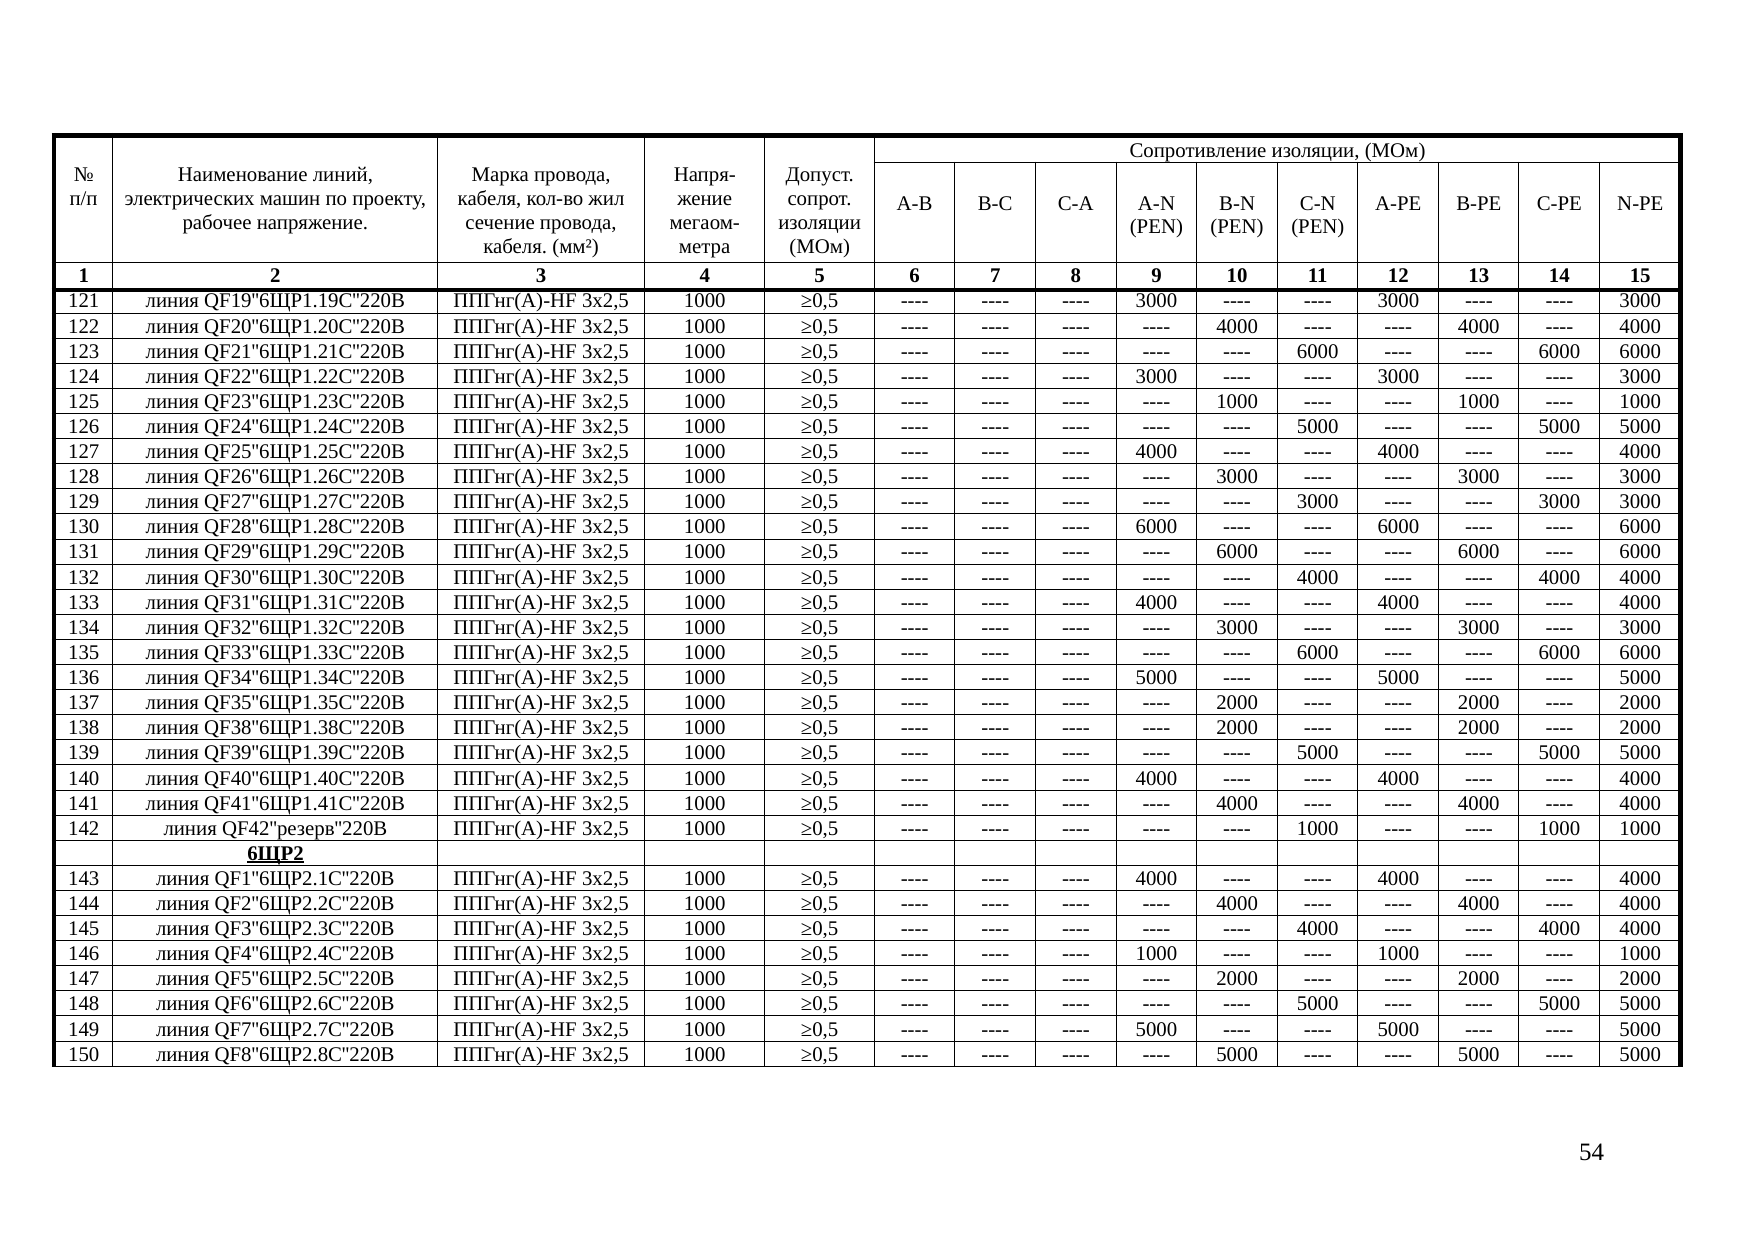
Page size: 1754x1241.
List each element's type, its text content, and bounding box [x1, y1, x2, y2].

table_cell ---- [1519, 941, 1599, 965]
table_cell ---- [875, 891, 954, 915]
table_cell ППГнг(А)-HF 3х2,5 [438, 590, 644, 614]
table_cell 143 [56, 866, 112, 890]
table_cell ---- [1036, 540, 1116, 563]
table_cell ППГнг(А)-HF 3х2,5 [438, 991, 644, 1015]
table_cell ---- [1197, 339, 1277, 363]
table_cell ---- [1197, 364, 1277, 388]
table_cell 5000 [1600, 740, 1678, 764]
table_cell 5000 [1519, 740, 1599, 764]
table_cell ---- [955, 414, 1035, 438]
table_cell 5000 [1600, 991, 1678, 1015]
table_cell ППГнг(А)-HF 3х2,5 [438, 389, 644, 413]
table_cell ≥0,5 [765, 615, 874, 639]
table_cell 4000 [1600, 314, 1678, 338]
table_cell ---- [1197, 916, 1277, 940]
table_cell ---- [1197, 489, 1277, 513]
table_cell 1000 [645, 314, 764, 338]
table_cell ---- [955, 916, 1035, 940]
table_cell 1000 [645, 665, 764, 689]
table_cell 1000 [645, 966, 764, 990]
table_cell 4000 [1117, 439, 1196, 463]
table_cell ---- [875, 565, 954, 589]
table_cell ---- [955, 615, 1035, 639]
table_cell 5000 [1278, 740, 1357, 764]
table_cell ≥0,5 [765, 1042, 874, 1066]
table_cell 3000 [1600, 464, 1678, 488]
table_cell ---- [1117, 640, 1196, 664]
table_cell 6000 [1197, 540, 1277, 563]
table_cell ---- [955, 439, 1035, 463]
table_cell ≥0,5 [765, 991, 874, 1015]
table_cell ---- [1036, 740, 1116, 764]
table_cell ---- [875, 991, 954, 1015]
table_cell 1000 [645, 640, 764, 664]
table_cell линия QF28''6ЩР1.28С''220В [113, 514, 437, 538]
table_cell ---- [875, 740, 954, 764]
table_cell ---- [1358, 540, 1438, 563]
table_cell ---- [1197, 292, 1277, 312]
table_cell ППГнг(А)-HF 3х2,5 [438, 489, 644, 513]
table_cell 2000 [1600, 690, 1678, 714]
table_cell 4 [645, 263, 764, 287]
table_cell [438, 841, 644, 865]
table_cell линия QF31''6ЩР1.31С''220В [113, 590, 437, 614]
table_cell ---- [1519, 665, 1599, 689]
table_cell линия QF4''6ЩР2.4С''220В [113, 941, 437, 965]
table_cell ---- [1278, 690, 1357, 714]
table_cell ---- [1358, 640, 1438, 664]
table_cell 146 [56, 941, 112, 965]
table_cell линия QF22''6ЩР1.22С''220В [113, 364, 437, 388]
table_cell ---- [1197, 1016, 1277, 1041]
table_cell ---- [1117, 791, 1196, 814]
table_cell линия QF21''6ЩР1.21С''220В [113, 339, 437, 363]
table_cell линия QF2''6ЩР2.2С''220В [113, 891, 437, 915]
table_cell 3000 [1117, 364, 1196, 388]
table_cell ППГнг(А)-HF 3х2,5 [438, 339, 644, 363]
table_cell ≥0,5 [765, 389, 874, 413]
table_cell 145 [56, 916, 112, 940]
table_cell 10 [1197, 263, 1277, 287]
table_cell 9 [1117, 263, 1196, 287]
table_cell ---- [955, 891, 1035, 915]
table_cell ---- [875, 464, 954, 488]
table_cell ---- [875, 916, 954, 940]
table_cell ---- [955, 292, 1035, 312]
table_cell ---- [1117, 916, 1196, 940]
table_cell 3000 [1117, 292, 1196, 312]
table_cell ---- [1439, 292, 1518, 312]
table_cell линия QF40''6ЩР1.40С''220В [113, 765, 437, 789]
table_cell 6000 [1278, 339, 1357, 363]
table_cell ---- [1519, 1042, 1599, 1066]
table_cell 5000 [1117, 665, 1196, 689]
table_cell ---- [955, 765, 1035, 789]
table_cell С-РЕ [1519, 163, 1599, 262]
table_cell 1000 [1600, 389, 1678, 413]
table_cell 1000 [645, 816, 764, 840]
table_cell ППГнг(А)-HF 3х2,5 [438, 464, 644, 488]
table_cell 1000 [645, 715, 764, 739]
table_cell ---- [1358, 791, 1438, 814]
table_cell 4000 [1519, 565, 1599, 589]
table_cell 4000 [1278, 916, 1357, 940]
table_cell ---- [1519, 866, 1599, 890]
table_cell 1000 [645, 590, 764, 614]
table_cell ---- [955, 464, 1035, 488]
table_cell ---- [875, 1016, 954, 1041]
table_cell ---- [955, 816, 1035, 840]
table_cell ≥0,5 [765, 966, 874, 990]
table_cell ---- [955, 866, 1035, 890]
table_cell 1000 [1117, 941, 1196, 965]
table_cell ---- [1439, 439, 1518, 463]
table_cell А-В [875, 163, 954, 262]
table_cell 1000 [1358, 941, 1438, 965]
table_cell линия QF33''6ЩР1.33С''220В [113, 640, 437, 664]
table_cell ППГнг(А)-HF 3х2,5 [438, 866, 644, 890]
table_cell ≥0,5 [765, 1016, 874, 1041]
table_cell ---- [955, 640, 1035, 664]
table_cell ---- [1358, 1042, 1438, 1066]
table_cell 6000 [1439, 540, 1518, 563]
table_cell 11 [1278, 263, 1357, 287]
table_cell 4000 [1439, 891, 1518, 915]
table_cell 4000 [1439, 791, 1518, 814]
table_cell ---- [875, 339, 954, 363]
table_cell ---- [1036, 866, 1116, 890]
table_cell ---- [1278, 314, 1357, 338]
table_cell ---- [1519, 540, 1599, 563]
table_cell ---- [1358, 816, 1438, 840]
table_cell 1000 [645, 439, 764, 463]
table_cell ---- [1117, 540, 1196, 563]
table_cell линия QF35''6ЩР1.35С''220В [113, 690, 437, 714]
table_cell 2000 [1600, 966, 1678, 990]
table_cell 1000 [645, 540, 764, 563]
table_cell 127 [56, 439, 112, 463]
table_cell [955, 841, 1035, 865]
table_cell ---- [1036, 615, 1116, 639]
table_cell ≥0,5 [765, 791, 874, 814]
table_cell ---- [1439, 514, 1518, 538]
table_cell ---- [1036, 991, 1116, 1015]
table_cell 6000 [1278, 640, 1357, 664]
table_cell 1000 [1519, 816, 1599, 840]
table_cell ---- [1278, 292, 1357, 312]
table_cell ---- [1036, 640, 1116, 664]
table_cell ---- [1358, 891, 1438, 915]
table_cell ---- [1278, 389, 1357, 413]
table_cell [56, 841, 112, 865]
table_header Допуст. сопрот. изоляции (МОм) [765, 138, 874, 262]
table_cell ---- [1036, 966, 1116, 990]
table_cell ППГнг(А)-HF 3х2,5 [438, 615, 644, 639]
table_cell ---- [1197, 640, 1277, 664]
table_cell ---- [1358, 565, 1438, 589]
table_cell ---- [1036, 292, 1116, 312]
table_cell ---- [1519, 389, 1599, 413]
table_cell ---- [1278, 665, 1357, 689]
table_cell 4000 [1117, 765, 1196, 789]
table_cell линия QF38''6ЩР1.38С''220В [113, 715, 437, 739]
table_cell 14 [1519, 263, 1599, 287]
table_cell ---- [1519, 765, 1599, 789]
table_cell ---- [1036, 715, 1116, 739]
table_cell ---- [1278, 464, 1357, 488]
table_cell ≥0,5 [765, 916, 874, 940]
table_cell 2000 [1600, 715, 1678, 739]
table_cell ---- [955, 715, 1035, 739]
table_cell ППГнг(А)-HF 3х2,5 [438, 891, 644, 915]
table_cell ---- [1117, 690, 1196, 714]
table_cell 4000 [1600, 791, 1678, 814]
table_cell 130 [56, 514, 112, 538]
table_cell ---- [1278, 514, 1357, 538]
table_cell ---- [955, 791, 1035, 814]
table_cell ---- [1358, 991, 1438, 1015]
table_cell ---- [1036, 916, 1116, 940]
table_cell ---- [955, 690, 1035, 714]
table_cell ---- [1197, 991, 1277, 1015]
table_cell 12 [1358, 263, 1438, 287]
table_cell ---- [955, 514, 1035, 538]
table_cell 4000 [1600, 765, 1678, 789]
table_cell ---- [1519, 891, 1599, 915]
table_cell ---- [1036, 665, 1116, 689]
table_cell ---- [1278, 1042, 1357, 1066]
table_cell ≥0,5 [765, 891, 874, 915]
table_cell 4000 [1519, 916, 1599, 940]
table_cell ППГнг(А)-HF 3х2,5 [438, 690, 644, 714]
table_cell ---- [1519, 1016, 1599, 1041]
table_cell ---- [875, 715, 954, 739]
table_cell ≥0,5 [765, 489, 874, 513]
table_cell ППГнг(А)-HF 3х2,5 [438, 791, 644, 814]
table_cell ≥0,5 [765, 514, 874, 538]
table_cell ---- [1197, 590, 1277, 614]
table_cell 1000 [1600, 941, 1678, 965]
table_cell 147 [56, 966, 112, 990]
table_cell В-С [955, 163, 1035, 262]
table_cell 1000 [645, 339, 764, 363]
table_cell ---- [955, 314, 1035, 338]
table_cell линия QF3''6ЩР2.3С''220В [113, 916, 437, 940]
table_cell ППГнг(А)-HF 3х2,5 [438, 540, 644, 563]
table_cell 137 [56, 690, 112, 714]
table_cell ---- [1439, 364, 1518, 388]
table_cell 132 [56, 565, 112, 589]
table_cell ---- [1036, 464, 1116, 488]
table_cell 2000 [1439, 715, 1518, 739]
table_cell ---- [1519, 464, 1599, 488]
table_cell ---- [1036, 489, 1116, 513]
table_cell ≥0,5 [765, 765, 874, 789]
table_cell 134 [56, 615, 112, 639]
table_cell ≥0,5 [765, 590, 874, 614]
table_cell 5000 [1197, 1042, 1277, 1066]
table_cell 1000 [645, 941, 764, 965]
table_cell ---- [875, 966, 954, 990]
table_cell ---- [1439, 991, 1518, 1015]
table_cell ≥0,5 [765, 690, 874, 714]
table_cell ---- [875, 941, 954, 965]
table_cell ---- [1036, 314, 1116, 338]
table_cell 4000 [1600, 916, 1678, 940]
table_cell 4000 [1600, 439, 1678, 463]
table_cell ---- [1117, 565, 1196, 589]
table_cell ---- [1439, 565, 1518, 589]
table_cell 1000 [645, 464, 764, 488]
table_cell ---- [1278, 891, 1357, 915]
table_cell ---- [1439, 941, 1518, 965]
table_cell ---- [1117, 1042, 1196, 1066]
table_cell В-N (PEN) [1197, 163, 1277, 262]
table_cell ---- [875, 816, 954, 840]
table_cell 6000 [1600, 540, 1678, 563]
table_cell ≥0,5 [765, 339, 874, 363]
table_cell ---- [1358, 489, 1438, 513]
table_cell ---- [1519, 590, 1599, 614]
table_cell 3000 [1358, 364, 1438, 388]
table_cell ---- [875, 364, 954, 388]
table_cell ППГнг(А)-HF 3х2,5 [438, 640, 644, 664]
table_cell ---- [1519, 966, 1599, 990]
table_cell 141 [56, 791, 112, 814]
table_cell 3000 [1600, 292, 1678, 312]
table_cell 6000 [1117, 514, 1196, 538]
table_cell линия QF7''6ЩР2.7С''220В [113, 1016, 437, 1041]
table_cell ---- [955, 966, 1035, 990]
table_cell 4000 [1600, 565, 1678, 589]
table_cell ---- [1278, 615, 1357, 639]
table_cell 5000 [1117, 1016, 1196, 1041]
table_cell ---- [1439, 414, 1518, 438]
table_cell 3 [438, 263, 644, 287]
table_cell ---- [1036, 439, 1116, 463]
table_cell ≥0,5 [765, 740, 874, 764]
table_cell 123 [56, 339, 112, 363]
table_cell линия QF20''6ЩР1.20С''220В [113, 314, 437, 338]
table_cell 1000 [645, 891, 764, 915]
table_cell 4000 [1439, 314, 1518, 338]
table_cell ППГнг(А)-HF 3х2,5 [438, 292, 644, 312]
table_cell ППГнг(А)-HF 3х2,5 [438, 1016, 644, 1041]
table_cell ≥0,5 [765, 565, 874, 589]
table_cell ---- [1197, 765, 1277, 789]
table_cell ---- [875, 1042, 954, 1066]
table_cell ---- [875, 640, 954, 664]
table_cell линия QF41''6ЩР1.41С''220В [113, 791, 437, 814]
table_cell ---- [955, 389, 1035, 413]
table_cell ---- [1358, 740, 1438, 764]
table_cell 1000 [645, 1042, 764, 1066]
table_cell ---- [1358, 690, 1438, 714]
table_cell ---- [1197, 439, 1277, 463]
table_cell 15 [1600, 263, 1678, 287]
table_cell 6000 [1519, 640, 1599, 664]
table_cell линия QF29''6ЩР1.29С''220В [113, 540, 437, 563]
table_cell В-РЕ [1439, 163, 1518, 262]
table_cell ---- [1519, 364, 1599, 388]
table_cell [1519, 841, 1599, 865]
table_cell ---- [875, 389, 954, 413]
table_cell ---- [875, 690, 954, 714]
table_cell ---- [1036, 1016, 1116, 1041]
table_cell ≥0,5 [765, 292, 874, 312]
table_cell ---- [1439, 740, 1518, 764]
table_cell ---- [1278, 866, 1357, 890]
table_cell ≥0,5 [765, 414, 874, 438]
table_cell ---- [1117, 389, 1196, 413]
table_cell 2000 [1197, 715, 1277, 739]
table_cell ---- [1439, 489, 1518, 513]
table_cell 5000 [1600, 414, 1678, 438]
table_cell 3000 [1600, 364, 1678, 388]
table_cell ≥0,5 [765, 439, 874, 463]
table_cell 3000 [1439, 464, 1518, 488]
table_cell 129 [56, 489, 112, 513]
table_cell ---- [1278, 765, 1357, 789]
table_cell 149 [56, 1016, 112, 1041]
table_cell ---- [1036, 891, 1116, 915]
table_cell ---- [1439, 765, 1518, 789]
table_cell ---- [1197, 514, 1277, 538]
table_cell [645, 841, 764, 865]
table_cell ---- [1358, 464, 1438, 488]
table_cell ---- [1358, 339, 1438, 363]
table_cell ---- [1519, 292, 1599, 312]
table_cell 5000 [1439, 1042, 1518, 1066]
table_cell линия QF27''6ЩР1.27С''220В [113, 489, 437, 513]
table_cell ---- [1117, 414, 1196, 438]
table_cell 2000 [1439, 690, 1518, 714]
table_cell ---- [1439, 1016, 1518, 1041]
table_cell ---- [1197, 665, 1277, 689]
table_cell 1000 [1439, 389, 1518, 413]
table_cell ---- [1117, 314, 1196, 338]
table_cell ---- [1278, 1016, 1357, 1041]
table_cell ---- [1358, 966, 1438, 990]
table_cell 4000 [1197, 891, 1277, 915]
table_cell ≥0,5 [765, 314, 874, 338]
table_cell 4000 [1358, 866, 1438, 890]
table_cell ≥0,5 [765, 364, 874, 388]
table_cell линия QF42''резерв''220В [113, 816, 437, 840]
table_cell [875, 841, 954, 865]
table_cell ≥0,5 [765, 540, 874, 563]
table_cell линия QF1''6ЩР2.1С''220В [113, 866, 437, 890]
table_cell ---- [955, 665, 1035, 689]
table_cell 1000 [645, 765, 764, 789]
table_cell 1000 [645, 866, 764, 890]
table_cell 5000 [1519, 991, 1599, 1015]
table_header Напря- жение мегаом- метра [645, 138, 764, 262]
table_cell 3000 [1197, 615, 1277, 639]
table_cell ---- [1036, 389, 1116, 413]
table_cell ---- [875, 292, 954, 312]
table_cell ---- [1036, 816, 1116, 840]
table_cell ---- [1358, 314, 1438, 338]
table_cell 1000 [645, 991, 764, 1015]
table_cell ---- [1358, 414, 1438, 438]
table_cell ---- [1117, 966, 1196, 990]
table_cell ---- [955, 941, 1035, 965]
table_cell [1117, 841, 1196, 865]
table_cell 3000 [1358, 292, 1438, 312]
table_cell линия QF32''6ЩР1.32С''220В [113, 615, 437, 639]
table_cell 139 [56, 740, 112, 764]
table_cell ППГнг(А)-HF 3х2,5 [438, 1042, 644, 1066]
table_cell 1000 [645, 740, 764, 764]
table_cell линия QF39''6ЩР1.39С''220В [113, 740, 437, 764]
table_cell 150 [56, 1042, 112, 1066]
table_cell 5 [765, 263, 874, 287]
table_cell 4000 [1600, 866, 1678, 890]
table_cell ---- [1197, 941, 1277, 965]
table_cell 5000 [1600, 1016, 1678, 1041]
table_cell 2000 [1197, 690, 1277, 714]
table_cell 1000 [645, 414, 764, 438]
table_cell 4000 [1117, 590, 1196, 614]
table_cell линия QF25''6ЩР1.25С''220В [113, 439, 437, 463]
table_cell ---- [875, 439, 954, 463]
table_cell ---- [955, 489, 1035, 513]
table_cell ---- [1117, 489, 1196, 513]
table_cell ППГнг(А)-HF 3х2,5 [438, 966, 644, 990]
table_cell 1000 [1600, 816, 1678, 840]
table_cell ---- [955, 740, 1035, 764]
table_cell [1439, 841, 1518, 865]
table_cell ---- [1036, 765, 1116, 789]
table_cell 135 [56, 640, 112, 664]
table_cell ---- [1519, 514, 1599, 538]
table_cell ---- [1036, 791, 1116, 814]
table_cell ППГнг(А)-HF 3х2,5 [438, 514, 644, 538]
table_cell ---- [1278, 540, 1357, 563]
table_cell 1000 [645, 615, 764, 639]
table_cell ---- [1519, 715, 1599, 739]
table_header Наименование линий, электрических машин по проекту, рабочее напряжение. [113, 138, 437, 262]
table_cell 5000 [1600, 1042, 1678, 1066]
table_cell ---- [1197, 866, 1277, 890]
table_cell ---- [1358, 715, 1438, 739]
table_cell ---- [875, 615, 954, 639]
table_cell 7 [955, 263, 1035, 287]
table_cell 136 [56, 665, 112, 689]
table_cell ---- [955, 590, 1035, 614]
table_cell 1000 [645, 292, 764, 312]
table_cell линия QF26''6ЩР1.26С''220В [113, 464, 437, 488]
table_cell ---- [1278, 941, 1357, 965]
table_cell ---- [875, 414, 954, 438]
table_cell ≥0,5 [765, 665, 874, 689]
table_cell ---- [1036, 1042, 1116, 1066]
table_cell ---- [1036, 565, 1116, 589]
table_cell ---- [955, 540, 1035, 563]
table_cell ---- [1036, 414, 1116, 438]
table_cell ---- [1036, 590, 1116, 614]
table_cell 6 [875, 263, 954, 287]
table_cell ППГнг(А)-HF 3х2,5 [438, 314, 644, 338]
table_cell 138 [56, 715, 112, 739]
table_cell ---- [1439, 590, 1518, 614]
table_cell ---- [955, 991, 1035, 1015]
table_cell 142 [56, 816, 112, 840]
table_cell ---- [1117, 339, 1196, 363]
table_cell С-А [1036, 163, 1116, 262]
table_cell ≥0,5 [765, 464, 874, 488]
table_cell ---- [875, 489, 954, 513]
table_cell 122 [56, 314, 112, 338]
table_cell ---- [1439, 816, 1518, 840]
table_cell ---- [1278, 715, 1357, 739]
table_cell 3000 [1600, 615, 1678, 639]
table_cell ---- [1036, 690, 1116, 714]
table_cell 8 [1036, 263, 1116, 287]
table_cell ---- [875, 540, 954, 563]
table_cell ---- [1278, 590, 1357, 614]
table_cell ---- [1117, 464, 1196, 488]
table_cell ППГнг(А)-HF 3х2,5 [438, 816, 644, 840]
table_cell ≥0,5 [765, 640, 874, 664]
table_cell 2 [113, 263, 437, 287]
table_cell 3000 [1278, 489, 1357, 513]
table_cell 1 [56, 263, 112, 287]
table_cell ---- [1117, 816, 1196, 840]
table_cell 6000 [1519, 339, 1599, 363]
table_cell 1000 [645, 916, 764, 940]
table_cell линия QF34''6ЩР1.34С''220В [113, 665, 437, 689]
table_cell ППГнг(А)-HF 3х2,5 [438, 414, 644, 438]
table_cell ---- [1358, 615, 1438, 639]
table_cell ≥0,5 [765, 715, 874, 739]
table_cell ---- [1117, 891, 1196, 915]
table_cell 1000 [645, 489, 764, 513]
table_cell 1000 [645, 791, 764, 814]
table_cell ППГнг(А)-HF 3х2,5 [438, 715, 644, 739]
table_cell 4000 [1358, 439, 1438, 463]
table_cell ---- [1036, 514, 1116, 538]
table_cell ---- [1278, 439, 1357, 463]
table_cell 5000 [1278, 991, 1357, 1015]
table_cell 1000 [645, 565, 764, 589]
table_header Сопротивление изоляции, (МОм) [875, 138, 1678, 162]
table_cell 128 [56, 464, 112, 488]
table_cell ---- [875, 791, 954, 814]
table_cell ---- [955, 1042, 1035, 1066]
table_cell ---- [1278, 364, 1357, 388]
table_cell ППГнг(А)-HF 3х2,5 [438, 364, 644, 388]
table_cell ---- [1278, 966, 1357, 990]
table_cell линия QF23''6ЩР1.23С''220В [113, 389, 437, 413]
table_cell 1000 [1197, 389, 1277, 413]
table_cell 13 [1439, 263, 1518, 287]
table_cell ---- [1197, 740, 1277, 764]
table_cell ---- [1439, 665, 1518, 689]
table_cell 5000 [1600, 665, 1678, 689]
table_cell 3000 [1439, 615, 1518, 639]
table_cell линия QF19''6ЩР1.19С''220В [113, 292, 437, 312]
table_cell 6000 [1600, 339, 1678, 363]
table_cell ≥0,5 [765, 941, 874, 965]
table_header Марка провода, кабеля, кол-во жил сечение провода, кабеля. (мм²) [438, 138, 644, 262]
table_cell 2000 [1439, 966, 1518, 990]
table_cell ---- [1036, 339, 1116, 363]
table_cell 1000 [645, 690, 764, 714]
table_cell 1000 [645, 1016, 764, 1041]
table_cell 133 [56, 590, 112, 614]
table_cell 144 [56, 891, 112, 915]
table_cell ---- [1519, 791, 1599, 814]
table_cell ---- [1117, 615, 1196, 639]
table_cell 4000 [1358, 590, 1438, 614]
table_cell [1197, 841, 1277, 865]
table_cell 126 [56, 414, 112, 438]
table_cell N-PE [1600, 163, 1678, 262]
table_cell ---- [1117, 991, 1196, 1015]
table_cell [1036, 841, 1116, 865]
table_cell ---- [1519, 314, 1599, 338]
table_cell 3000 [1519, 489, 1599, 513]
table_cell ППГнг(А)-HF 3х2,5 [438, 439, 644, 463]
table_cell 124 [56, 364, 112, 388]
table_cell 6000 [1600, 514, 1678, 538]
table_cell ---- [875, 866, 954, 890]
table_cell ---- [1278, 791, 1357, 814]
table_cell ---- [1439, 866, 1518, 890]
table_cell ---- [1036, 941, 1116, 965]
table_cell ---- [1117, 715, 1196, 739]
table_cell ---- [955, 364, 1035, 388]
table_cell ---- [955, 1016, 1035, 1041]
table_cell [1358, 841, 1438, 865]
table_cell 5000 [1278, 414, 1357, 438]
table_cell [1278, 841, 1357, 865]
table_cell ---- [875, 665, 954, 689]
table_cell 6000 [1600, 640, 1678, 664]
table_cell ---- [1519, 439, 1599, 463]
table_cell А-N (PEN) [1117, 163, 1196, 262]
table_cell 121 [56, 292, 112, 312]
table_cell 6000 [1358, 514, 1438, 538]
table_cell 5000 [1358, 665, 1438, 689]
table_cell ---- [1197, 565, 1277, 589]
table_cell 4000 [1197, 791, 1277, 814]
table_cell 4000 [1600, 891, 1678, 915]
table_cell ---- [875, 314, 954, 338]
table_cell ППГнг(А)-HF 3х2,5 [438, 916, 644, 940]
table_cell ППГнг(А)-HF 3х2,5 [438, 941, 644, 965]
table_cell 148 [56, 991, 112, 1015]
table_cell ---- [1439, 640, 1518, 664]
table_cell ---- [1358, 389, 1438, 413]
table_cell ---- [955, 339, 1035, 363]
table_cell линия QF5''6ЩР2.5С''220В [113, 966, 437, 990]
table_cell ППГнг(А)-HF 3х2,5 [438, 565, 644, 589]
table_cell ---- [1197, 816, 1277, 840]
table_cell ---- [875, 590, 954, 614]
table_cell 131 [56, 540, 112, 563]
table_cell ---- [1036, 364, 1116, 388]
table_cell ---- [1197, 414, 1277, 438]
table_cell А-РЕ [1358, 163, 1438, 262]
table_cell ---- [1117, 740, 1196, 764]
table_cell 1000 [645, 514, 764, 538]
table_cell [765, 841, 874, 865]
table_cell ППГнг(А)-HF 3х2,5 [438, 665, 644, 689]
table_cell С-N (PEN) [1278, 163, 1357, 262]
table_cell 4000 [1600, 590, 1678, 614]
table_cell 4000 [1358, 765, 1438, 789]
table_cell линия QF8''6ЩР2.8С''220В [113, 1042, 437, 1066]
table_cell ---- [1519, 615, 1599, 639]
table_cell ---- [875, 514, 954, 538]
table_cell 5000 [1358, 1016, 1438, 1041]
table_cell ≥0,5 [765, 866, 874, 890]
table_cell линия QF24''6ЩР1.24С''220В [113, 414, 437, 438]
table_cell ППГнг(А)-HF 3х2,5 [438, 765, 644, 789]
table_cell 4000 [1197, 314, 1277, 338]
table_cell линия QF30''6ЩР1.30С''220В [113, 565, 437, 589]
table_cell ---- [875, 765, 954, 789]
table_cell 6ЩР2 [113, 841, 437, 865]
table_cell ППГнг(А)-HF 3х2,5 [438, 740, 644, 764]
table_cell ---- [955, 565, 1035, 589]
table_cell 3000 [1197, 464, 1277, 488]
table_cell 2000 [1197, 966, 1277, 990]
table_cell [1600, 841, 1678, 865]
table_cell ---- [1439, 339, 1518, 363]
table_cell 4000 [1117, 866, 1196, 890]
table_cell 3000 [1600, 489, 1678, 513]
table_cell ≥0,5 [765, 816, 874, 840]
table_cell 1000 [645, 364, 764, 388]
table_header № п/п [56, 138, 112, 262]
table_cell 140 [56, 765, 112, 789]
table_cell 4000 [1278, 565, 1357, 589]
table_cell линия QF6''6ЩР2.6С''220В [113, 991, 437, 1015]
table_cell 1000 [1278, 816, 1357, 840]
table_cell ---- [1439, 916, 1518, 940]
table_cell 5000 [1519, 414, 1599, 438]
table_cell ---- [1519, 690, 1599, 714]
table_cell ---- [1358, 916, 1438, 940]
table_cell 125 [56, 389, 112, 413]
table_cell 1000 [645, 389, 764, 413]
